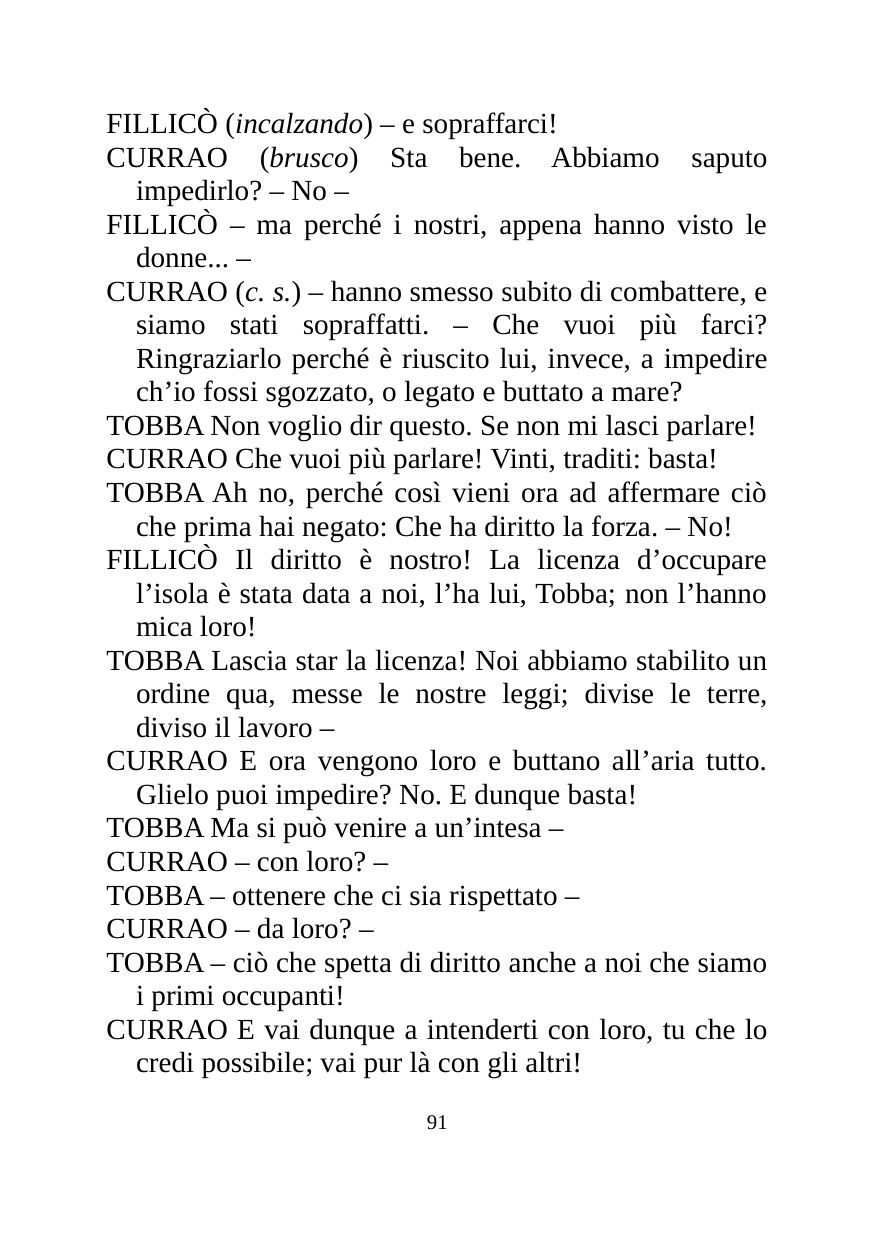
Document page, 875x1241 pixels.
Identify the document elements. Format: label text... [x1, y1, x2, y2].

text CURRAO E vai dunque a intenderti con loro, tu che lo credi possibile; vai pur là con gli altri! [106, 1012, 768, 1079]
text CURRAO Che vuoi più parlare! Vinti, traditi: basta! [106, 442, 768, 475]
text TOBBA Ma si può venire a un’intesa – [106, 811, 768, 844]
text FILLICÒ Il diritto è nostro! La licenza d’occupare l’isola è stata data a noi, l’ha lui, Tobba; non l’hanno mica loro! [106, 542, 768, 643]
text TOBBA Non voglio dir questo. Se non mi lasci parlare! [106, 408, 768, 442]
text CURRAO – con loro? – [106, 844, 768, 878]
text CURRAO – da loro? – [106, 911, 768, 945]
text FILLICÒ (incalzando) – e sopraffarci! [106, 106, 768, 140]
text CURRAO (brusco) Sta bene. Abbiamo saputo impedirlo? – No – [106, 140, 768, 207]
text TOBBA – ottenere che ci sia rispettato – [106, 878, 768, 911]
text TOBBA Lascia star la licenza! Noi abbiamo stabilito un ordine qua, messe le nostre leggi; divise le terre, diviso il lavoro – [106, 643, 768, 743]
text TOBBA Ah no, perché così vieni ora ad affermare ciò che prima hai negato: Che ha diritto la forza. – No! [106, 475, 768, 542]
text FILLICÒ – ma perché i nostri, appena hanno visto le donne... – [106, 207, 768, 274]
text TOBBA – ciò che spetta di diritto anche a noi che siamo i primi occupanti! [106, 945, 768, 1012]
text CURRAO (c. s.) – hanno smesso subito di combattere, e siamo stati sopraffatti. – Che vuoi più farci? Ringraziarlo perché è riuscito lui, invece, a impedire ch’io fossi sgozzato, o legato e buttato a mare? [106, 274, 768, 408]
text CURRAO E ora vengono loro e buttano all’aria tutto. Glielo puoi impedire? No. E dunque basta! [106, 743, 768, 811]
